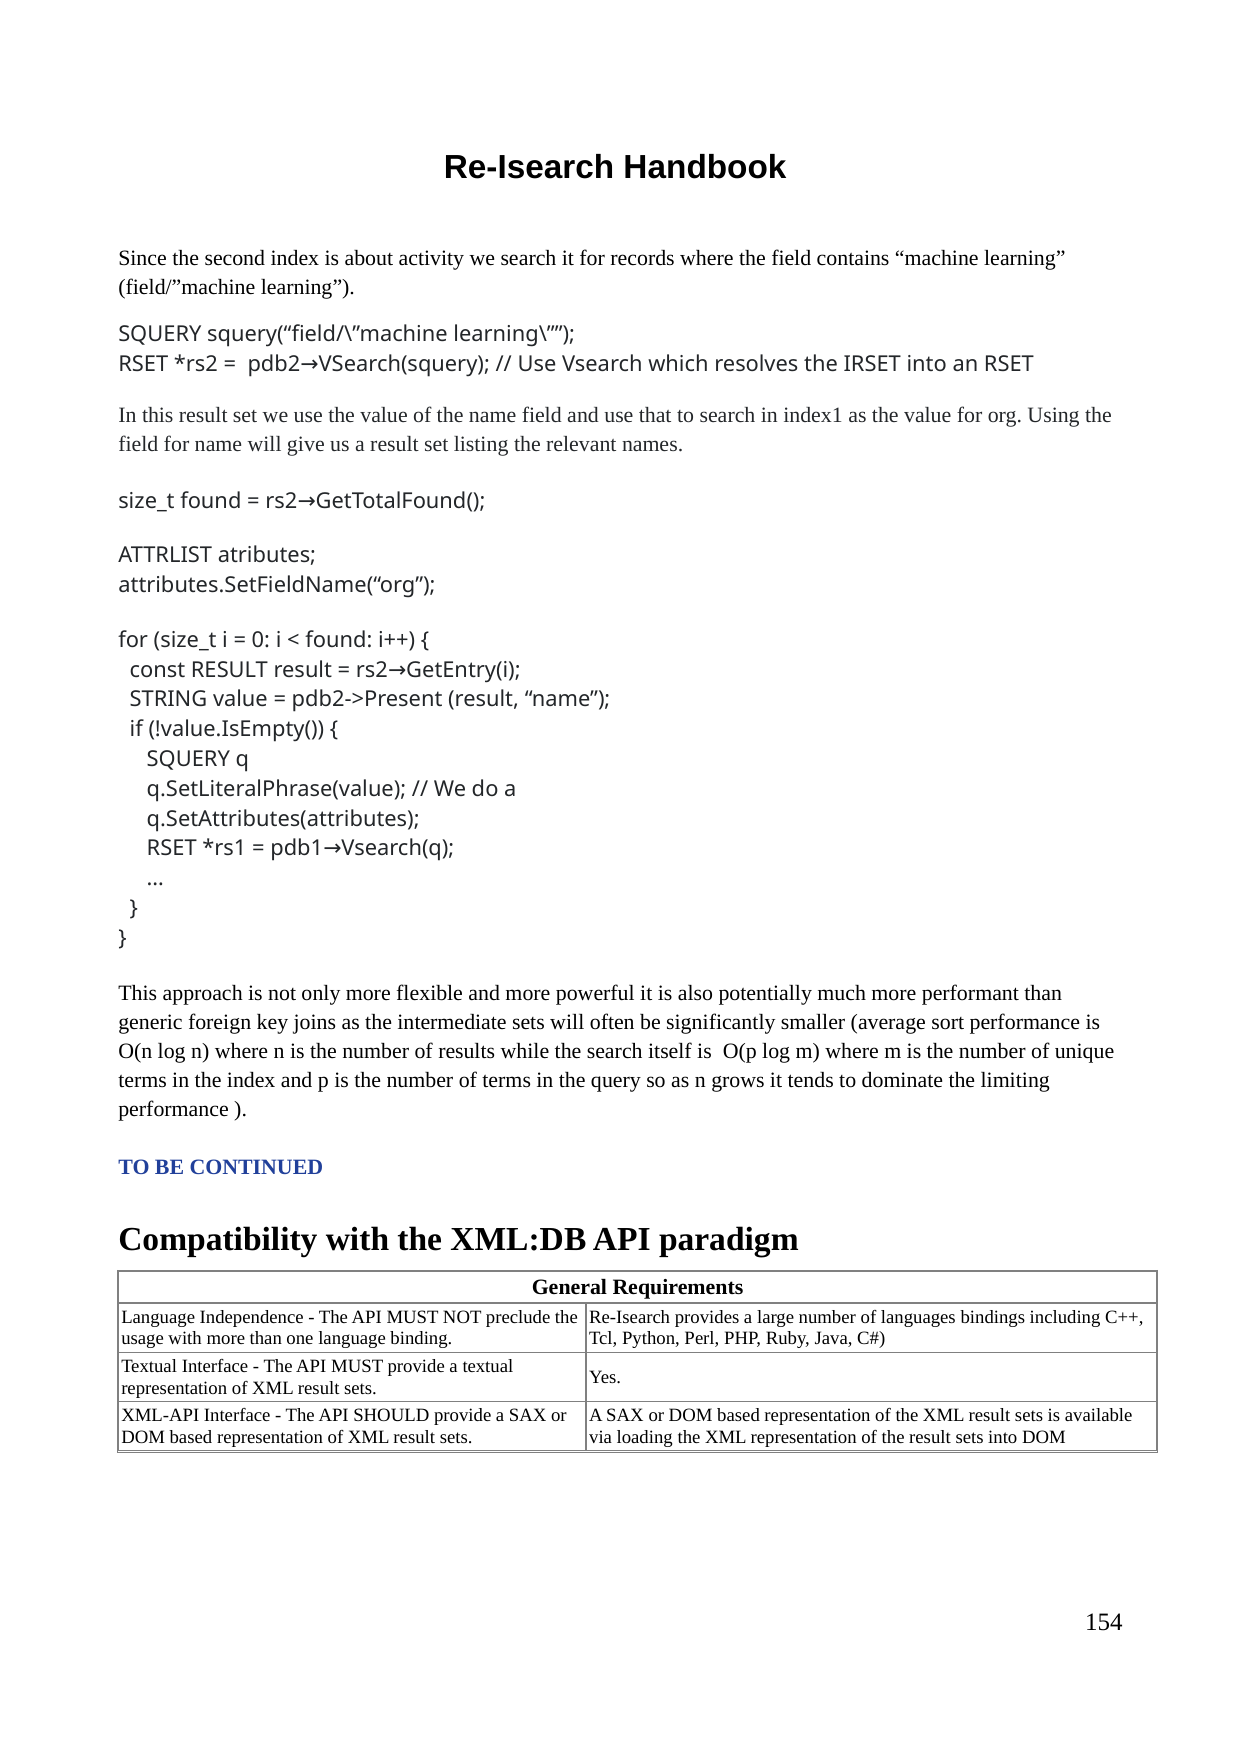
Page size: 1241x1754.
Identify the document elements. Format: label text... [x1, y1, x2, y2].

text q.SetLiteralPhrase(value); // We do a [118, 773, 1122, 802]
text Since the second index is about activity we search it for records where the field contains “machine learning” (field/”machine learning”). [118, 245, 1122, 299]
text RSET *rs2 = pdb2→VSearch(squery); // Use Vsearch which resolves the IRSET into an RSET [118, 347, 1122, 377]
table_cell XML-API Interface - The API SHOULD provide a SAX or DOM based representation of XML result sets. [119, 1402, 585, 1450]
table_cell Textual Interface - The API MUST provide a textual representation of XML result sets. [119, 1353, 585, 1401]
table_cell A SAX or DOM based representation of the XML result sets is available via loading the XML representation of the result sets into DOM [587, 1402, 1156, 1450]
subtitle Compatibility with the XML:DB API paradigm [118, 1218, 1122, 1257]
text size_t found = rs2→GetTotalFound(); [118, 485, 1122, 514]
table_cell Language Independence - The API MUST NOT preclude the usage with more than one language binding. [119, 1304, 585, 1352]
text for (size_t i = 0: i < found: i++) { [118, 624, 1122, 653]
text attributes.SetFieldName(“org”); [118, 569, 1122, 599]
table_header General Requirements [119, 1272, 1156, 1302]
text } [118, 892, 1122, 922]
text In this result set we use the value of the name field and use that to search in index1 as the value for org. Using the field for name will give us a result set listing the relevant names. [118, 402, 1122, 456]
table_cell Yes. [587, 1353, 1156, 1401]
text ATTRLIST atributes; [118, 539, 1122, 569]
text This approach is not only more flexible and more powerful it is also potentially much more performant than generic foreign key joins as the intermediate sets will often be significantly smaller (average sort performance is O(n log n) where n is the number of results while the search itself is O(p log m) where m is the number of unique terms in the index and p is the number of terms in the query so as n grows it tends to dominate the limiting performance ). [118, 980, 1122, 1121]
text SQUERY q [118, 743, 1122, 773]
text const RESULT result = rs2→GetEntry(i); [118, 653, 1122, 683]
table_cell Re-Isearch provides a large number of languages bindings including C++, Tcl, Python, Perl, PHP, Ruby, Java, C#) [587, 1304, 1156, 1352]
text if (!value.IsEmpty()) { [118, 713, 1122, 743]
text STRING value = pdb2->Present (result, “name”); [118, 683, 1122, 713]
text TO BE CONTINUED [118, 1154, 1122, 1179]
text q.SetAttributes(attributes); [118, 802, 1122, 832]
text RSET *rs1 = pdb1→Vsearch(q); [118, 832, 1122, 862]
text } [118, 922, 1122, 951]
text SQUERY squery(“field/\”machine learning\””); [118, 318, 1122, 347]
text … [118, 862, 1122, 892]
